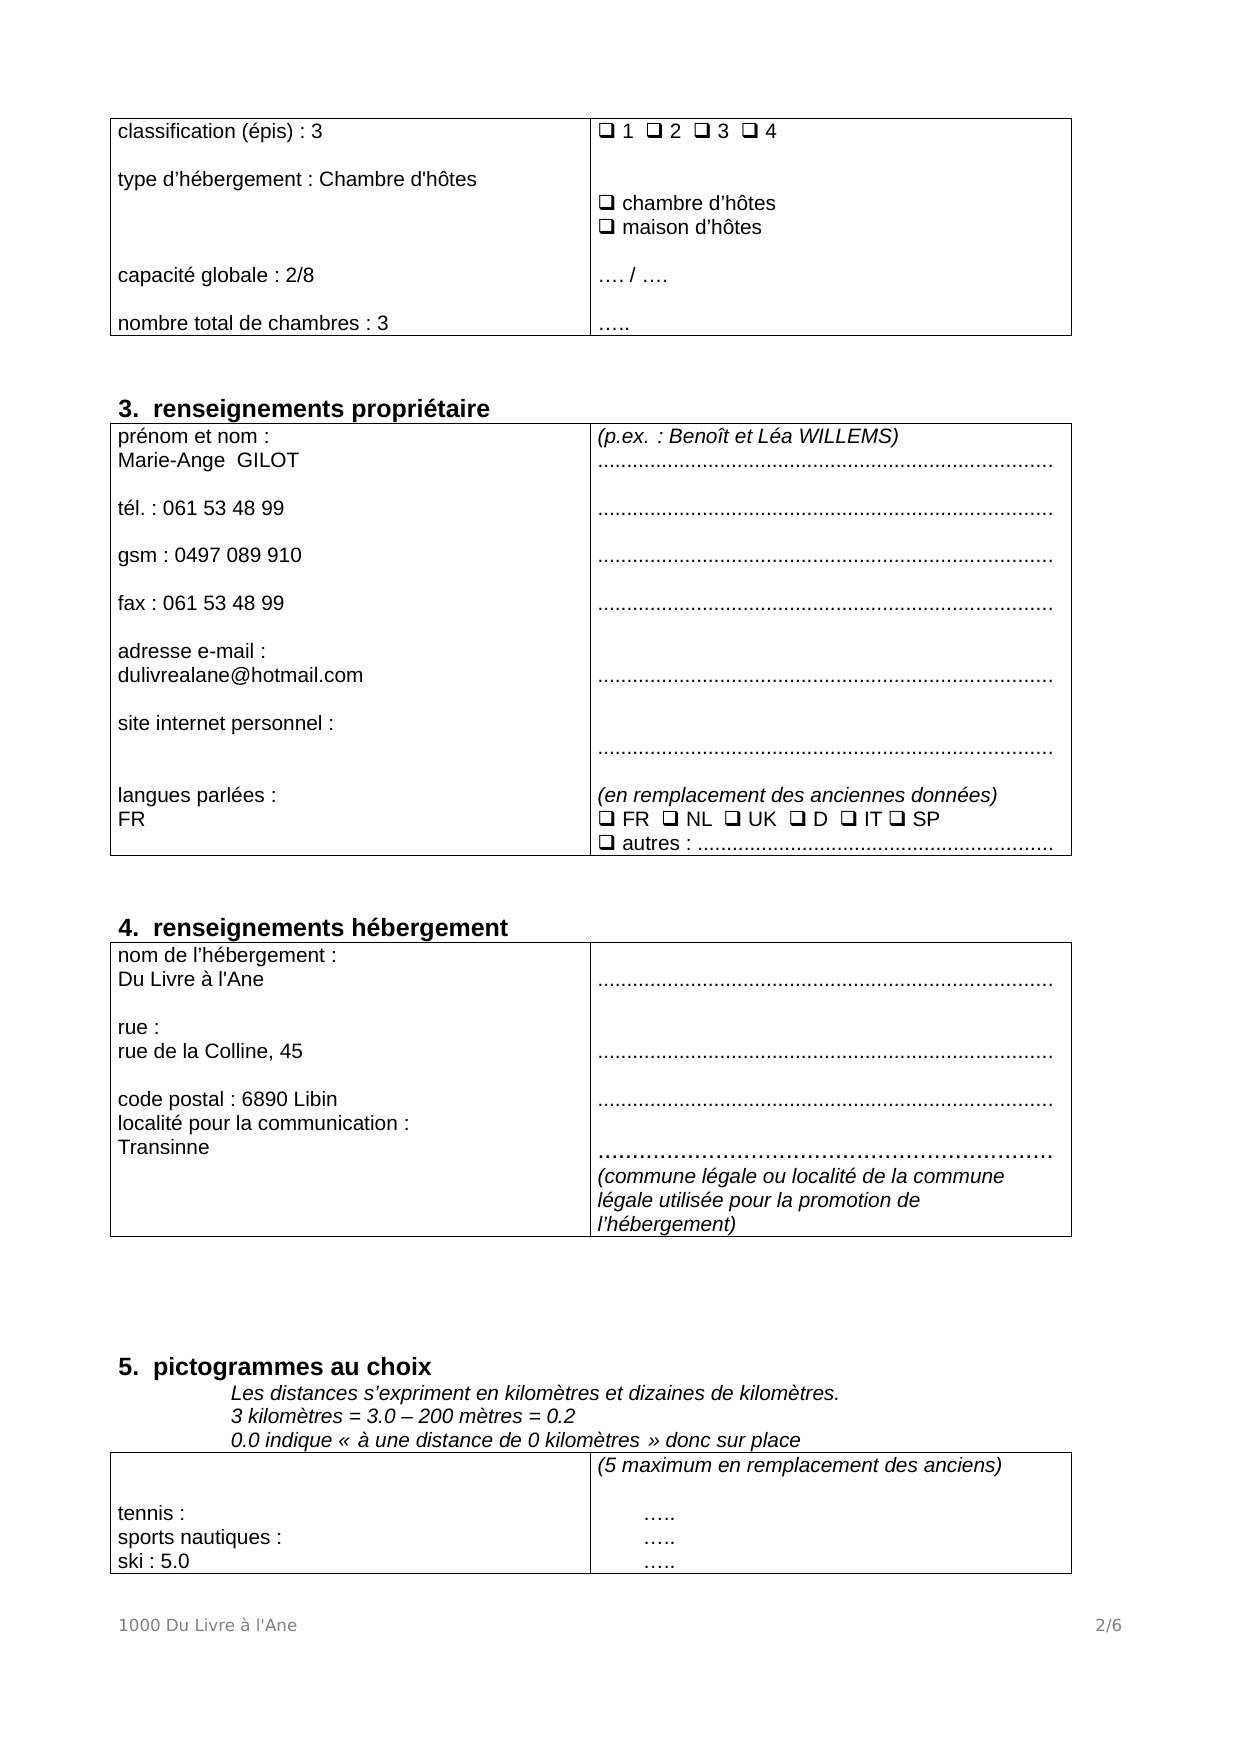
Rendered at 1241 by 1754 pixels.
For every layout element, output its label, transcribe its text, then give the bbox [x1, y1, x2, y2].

text 5. pictogrammes au choix [118, 1352, 1122, 1380]
table_header classification (épis) : 3 type d’hébergement : Chambre d'hôtes capacité globale : 2/8 nombre total de chambres : 3 [111, 119, 590, 335]
text 3 kilomètres = 3.0 – 200 mètres = 0.2 [231, 1404, 1122, 1428]
table_header tennis : sports nautiques : ski : 5.0 [111, 1453, 590, 1573]
table_header (p.ex. : Benoît et Léa WILLEMS) (en remplacement des anciennes données)  FR  NL  UK  D  IT  SP  autres : [591, 424, 1071, 855]
table_header  1  2  3  4  chambre d’hôtes  maison d’hôtes …. / …. ….. [591, 119, 1071, 335]
text 4. renseignements hébergement [118, 913, 1122, 942]
text 0.0 indique « à une distance de 0 kilomètres » donc sur place [231, 1428, 1122, 1452]
table_header (5 maximum en remplacement des anciens) ….. ….. ….. [591, 1453, 1071, 1573]
table_header nom de l’hébergement : Du Livre à l'Ane rue : rue de la Colline, 45 code postal : 6890 Libin localité pour la communication : Transinne [111, 943, 590, 1236]
text Les distances s’expriment en kilomètres et dizaines de kilomètres. [231, 1380, 1122, 1404]
table_header (commune légale ou localité de la commune légale utilisée pour la promotion de l’hébergement) [591, 943, 1071, 1236]
text 3. renseignements propriétaire [118, 394, 1122, 422]
table_header prénom et nom : Marie-Ange GILOT tél. : 061 53 48 99 gsm : 0497 089 910 fax : 061 53 48 99 adresse e-mail : dulivrealane@hotmail.com site internet personnel : langues parlées : FR [111, 424, 590, 855]
